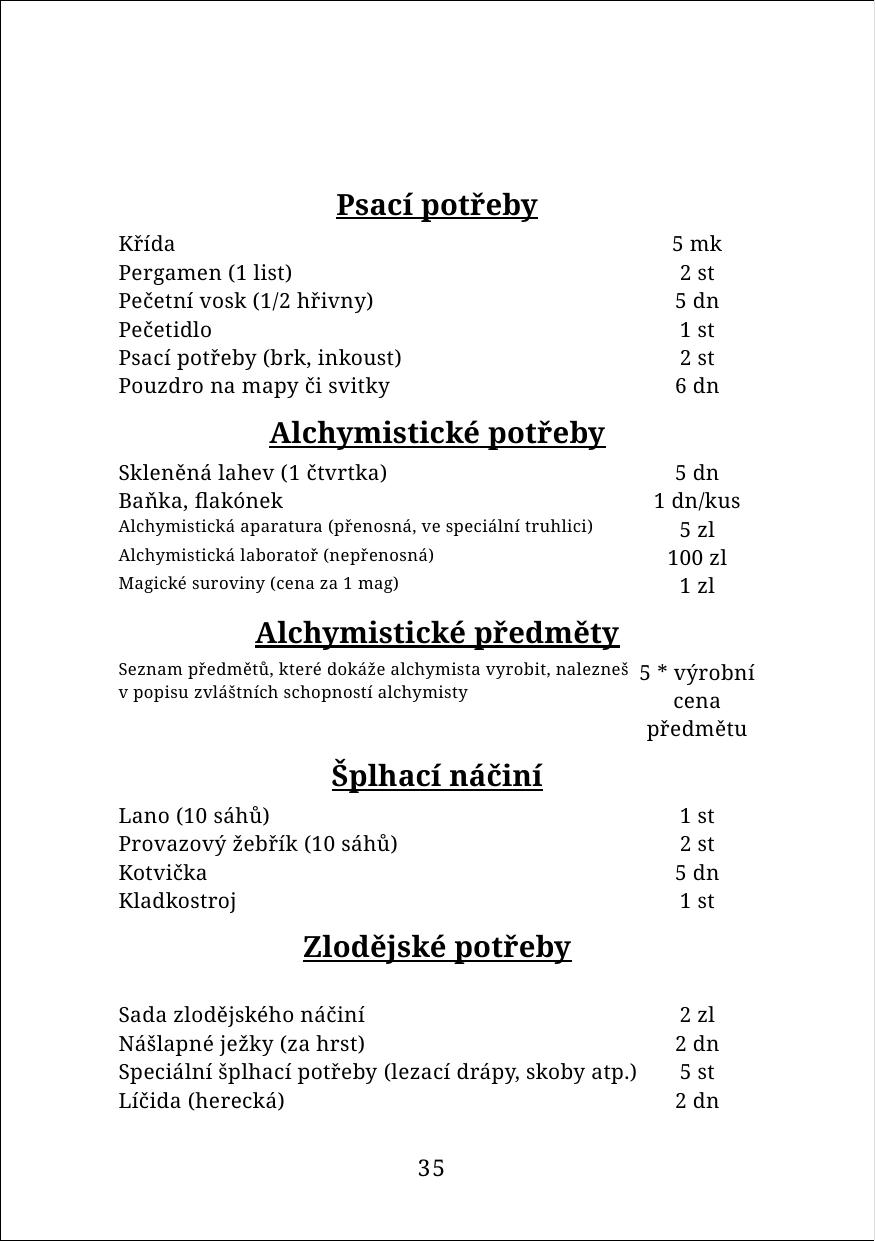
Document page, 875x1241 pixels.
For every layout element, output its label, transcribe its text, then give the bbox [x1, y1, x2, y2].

table_cell 1 st [638, 801, 756, 829]
table_cell Kladkostroj [118, 886, 638, 914]
table_cell 5 dn [638, 458, 756, 486]
table_cell Pečetidlo [118, 315, 638, 343]
table_cell 1 dn/kus [638, 486, 756, 515]
table_cell 100 zl [638, 543, 756, 572]
table_cell Pečetní vosk (1/2 hřivny) [118, 286, 638, 315]
table_cell Psací potřeby (brk, inkoust) [118, 343, 638, 372]
table_cell Psací potřeby [118, 172, 756, 229]
table_cell Zlodějské potřeby [118, 915, 756, 972]
table_cell Lano (10 sáhů) [118, 801, 638, 829]
table_cell Nášlapné ježky (za hrst) [118, 1029, 638, 1057]
table_cell 5 zl [638, 515, 756, 543]
table_cell 1 st [638, 315, 756, 343]
table_cell Baňka, flakónek [118, 486, 638, 515]
table_cell Speciální šplhací potřeby (lezací drápy, skoby atp.) [118, 1058, 638, 1086]
table_cell 1 zl [638, 572, 756, 600]
table_cell 1 st [638, 886, 756, 914]
table_cell Šplhací náčiní [118, 743, 756, 801]
table_cell Alchymistická aparatura (přenosná, ve speciální truhlici) [118, 515, 638, 543]
table_cell Magické suroviny (cena za 1 mag) [118, 572, 638, 600]
table_cell 6 dn [638, 372, 756, 400]
table_cell Seznam předmětů, které dokáže alchymista vyrobit, nalezneš v popisu zvláštních schopností alchymisty [118, 658, 638, 743]
table_cell 2 st [638, 829, 756, 858]
table_cell 5 dn [638, 286, 756, 315]
table_cell Provazový žebřík (10 sáhů) [118, 829, 638, 858]
table_cell Křída [118, 230, 638, 258]
table_cell 5 * výrobní cena předmětu [638, 658, 756, 743]
table_cell Sada zlodějského náčiní [118, 1001, 638, 1029]
table_cell Skleněná lahev (1 čtvrtka) [118, 458, 638, 486]
table_cell 2 st [638, 343, 756, 372]
table_cell 2 zl [638, 1001, 756, 1029]
table_cell 5 st [638, 1058, 756, 1086]
table_cell 2 dn [638, 1086, 756, 1114]
table_cell Líčida (herecká) [118, 1086, 638, 1114]
table_cell Pouzdro na mapy či svitky [118, 372, 638, 400]
table_cell 5 dn [638, 858, 756, 886]
table_cell 2 st [638, 258, 756, 286]
table_cell 5 mk [638, 230, 756, 258]
table_cell Alchymistická laboratoř (nepřenosná) [118, 543, 638, 572]
table_cell Alchymistické potřeby [118, 400, 756, 458]
table_cell Pergamen (1 list) [118, 258, 638, 286]
table_cell [118, 972, 638, 1001]
table_cell Kotvička [118, 858, 638, 886]
table_cell Alchymistické předměty [118, 600, 756, 658]
table_cell 2 dn [638, 1029, 756, 1057]
table_cell [638, 972, 756, 1001]
